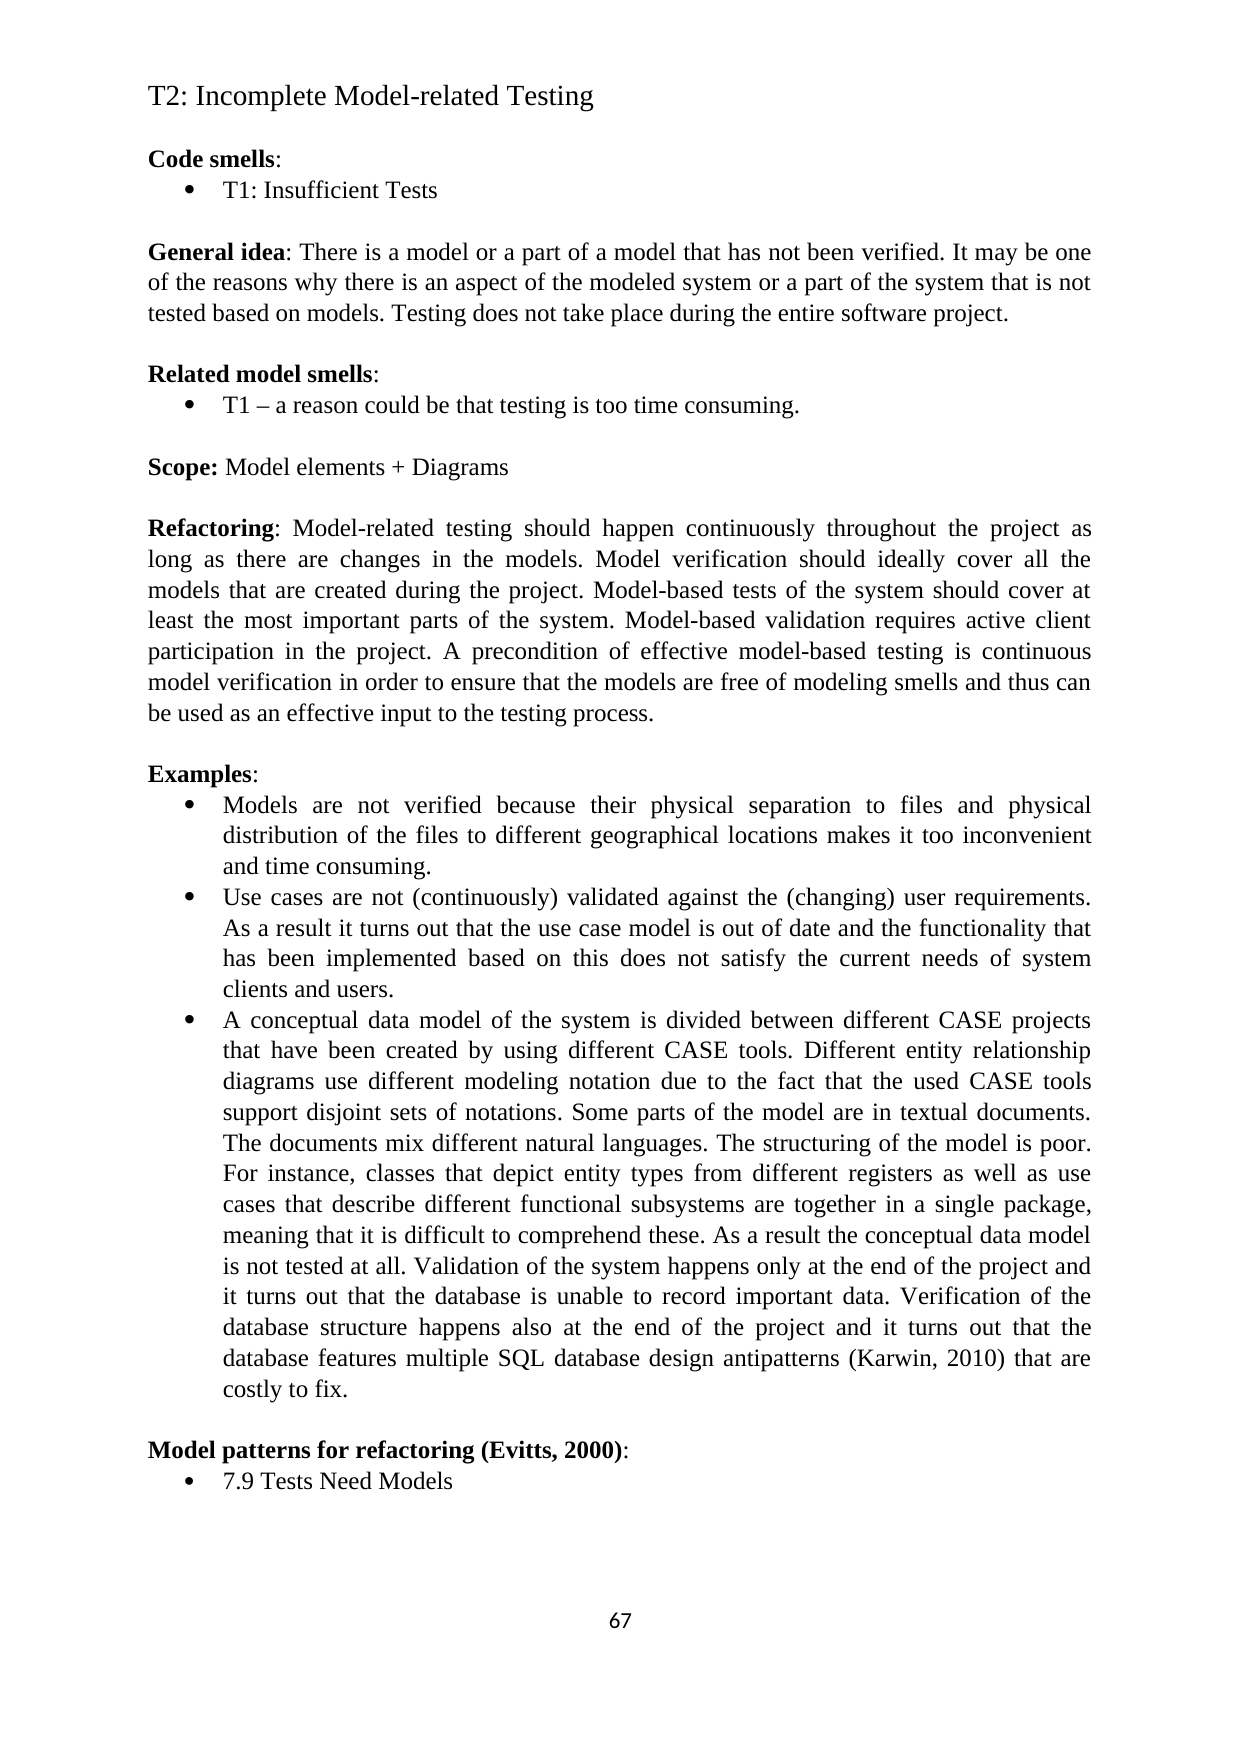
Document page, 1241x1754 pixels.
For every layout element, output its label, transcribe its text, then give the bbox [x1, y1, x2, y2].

subtitle T2: Incomplete Model-related Testing [148, 78, 1093, 111]
list Use cases are not (continuously) validated against the (changing) user requirements. As a result it turns out that the use case model is out of date and the functionality that has been implemented based on this does not satisfy the current needs of system clients and users. [185, 882, 1093, 1003]
text General idea: There is a model or a part of a model that has not been verified. It may be one of the reasons why there is an aspect of the modeled system or a part of the system that is not tested based on models. Testing does not take place during the entire software project. [148, 237, 1093, 327]
text Code smells: [148, 144, 1093, 173]
list Models are not verified because their physical separation to files and physical distribution of the files to different geographical locations makes it too inconvenient and time consuming. [185, 790, 1093, 880]
text Model patterns for refactoring (Evitts, 2000): [148, 1435, 1093, 1464]
text Related model smells: [148, 359, 1093, 388]
text Examples: [148, 759, 1093, 788]
text Scope: Model elements + Diagrams [148, 452, 1093, 481]
list T1: Insufficient Tests [185, 175, 1093, 204]
list A conceptual data model of the system is divided between different CASE projects that have been created by using different CASE tools. Different entity relationship diagrams use different modeling notation due to the fact that the used CASE tools support disjoint sets of notations. Some parts of the model are in textual documents. The documents mix different natural languages. The structuring of the model is poor. For instance, classes that depict entity types from different registers as well as use cases that describe different functional subsystems are together in a single package, meaning that it is difficult to comprehend these. As a result the conceptual data model is not tested at all. Validation of the system happens only at the end of the project and it turns out that the database is unable to record important data. Verification of the database structure happens also at the end of the project and it turns out that the database features multiple SQL database design antipatterns (Karwin, 2010) that are costly to fix. [185, 1005, 1093, 1402]
list T1 – a reason could be that testing is too time consuming. [185, 390, 1093, 419]
list 7.9 Tests Need Models [185, 1466, 1093, 1494]
text Refactoring: Model-related testing should happen continuously throughout the project as long as there are changes in the models. Model verification should ideally cover all the models that are created during the project. Model-based tests of the system should cover at least the most important parts of the system. Model-based validation requires active client participation in the project. A precondition of effective model-based testing is continuous model verification in order to ensure that the models are free of modeling smells and thus can be used as an effective input to the testing process. [148, 513, 1093, 726]
